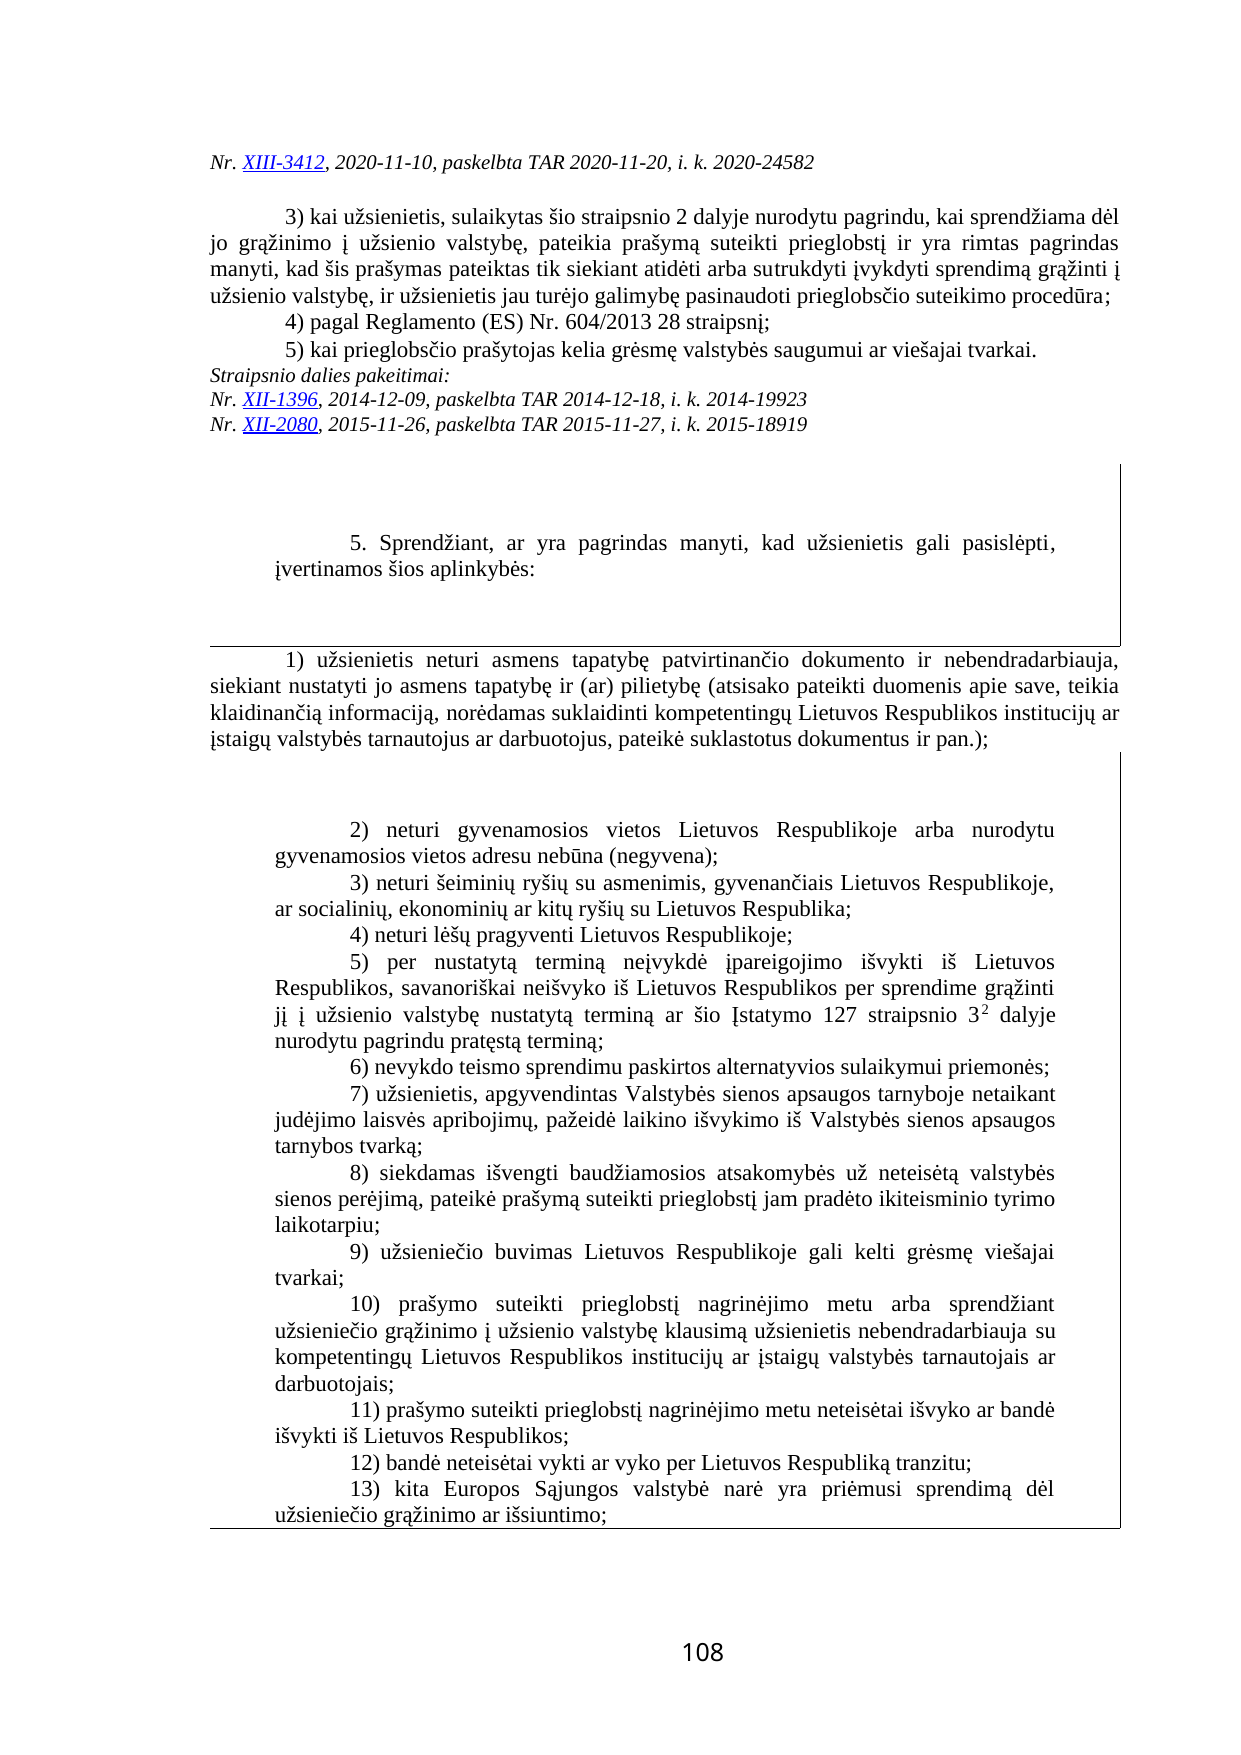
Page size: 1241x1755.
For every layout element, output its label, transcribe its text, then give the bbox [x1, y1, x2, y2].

text 1) užsienietis neturi asmens tapatybę patvirtinančio dokumento ir nebendradarbiauja, siekiant nustatyti jo asmens tapatybę ir (ar) pilietybę (atsisako pateikti duomenis apie save, teikia klaidinančią informaciją, norėdamas suklaidinti kompetentingų Lietuvos Respublikos institucijų ar įstaigų valstybės tarnautojus ar darbuotojus, pateikė suklastotus dokumentus ir pan.); [210, 646, 1120, 752]
text 8) siekdamas išvengti baudžiamosios atsakomybės už neteisėtą valstybės sienos perėjimą, pateikė prašymą suteikti prieglobstį jam pradėto ikiteisminio tyrimo laikotarpiu; [210, 1159, 1120, 1238]
text 5) kai prieglobsčio prašytojas kelia grėsmę valstybės saugumui ar viešajai tvarkai. [210, 334, 1120, 363]
text 3) neturi šeiminių ryšių su asmenimis, gyvenančiais Lietuvos Respublikoje, ar socialinių, ekonominių ar kitų ryšių su Lietuvos Respublika; [210, 869, 1120, 922]
text 5) per nustatytą terminą neįvykdė įpareigojimo išvykti iš Lietuvos Respublikos, savanoriškai neišvyko iš Lietuvos Respublikos per sprendime grąžinti jį į užsienio valstybę nustatytą terminą ar šio Įstatymo 127 straipsnio 32 dalyje nurodytu pagrindu pratęstą terminą; [210, 948, 1120, 1053]
text 11) prašymo suteikti prieglobstį nagrinėjimo metu neteisėtai išvyko ar bandė išvykti iš Lietuvos Respublikos; [210, 1396, 1120, 1449]
text 2) neturi gyvenamosios vietos Lietuvos Respublikoje arba nurodytu gyvenamosios vietos adresu nebūna (negyvena); [210, 752, 1120, 869]
text 12) bandė neteisėtai vykti ar vyko per Lietuvos Respubliką tranzitu; [210, 1449, 1120, 1475]
text Nr. XIII-3412, 2020-11-10, paskelbta TAR 2020-11-20, i. k. 2020-24582 [210, 150, 1120, 174]
text Nr. XII-2080, 2015-11-26, paskelbta TAR 2015-11-27, i. k. 2015-18919 [210, 411, 1120, 436]
text 4) pagal Reglamento (ES) Nr. 604/2013 28 straipsnį; [210, 308, 1120, 334]
text Nr. XII-1396, 2014-12-09, paskelbta TAR 2014-12-18, i. k. 2014-19923 [210, 387, 1120, 411]
text 5. Sprendžiant, ar yra pagrindas manyti, kad užsienietis gali pasislėpti, įvertinamos šios aplinkybės: [210, 464, 1120, 646]
text 6) nevykdo teismo sprendimu paskirtos alternatyvios sulaikymui priemonės; [210, 1053, 1120, 1080]
text 13) kita Europos Sąjungos valstybė narė yra priėmusi sprendimą dėl užsieniečio grąžinimo ar išsiuntimo; [210, 1475, 1120, 1528]
text 10) prašymo suteikti prieglobstį nagrinėjimo metu arba sprendžiant užsieniečio grąžinimo į užsienio valstybę klausimą užsienietis nebendradarbiauja su kompetentingų Lietuvos Respublikos institucijų ar įstaigų valstybės tarnautojais ar darbuotojais; [210, 1291, 1120, 1396]
text Straipsnio dalies pakeitimai: [210, 363, 1120, 387]
text 4) neturi lėšų pragyventi Lietuvos Respublikoje; [210, 922, 1120, 948]
text 3) kai užsienietis, sulaikytas šio straipsnio 2 dalyje nurodytu pagrindu, kai sprendžiama dėl jo grąžinimo į užsienio valstybę, pateikia prašymą suteikti prieglobstį ir yra rimtas pagrindas manyti, kad šis prašymas pateiktas tik siekiant atidėti arba sutrukdyti įvykdyti sprendimą grąžinti į užsienio valstybę, ir užsienietis jau turėjo galimybę pasinaudoti prieglobsčio suteikimo procedūra; [210, 203, 1120, 308]
text 7) užsienietis, apgyvendintas Valstybės sienos apsaugos tarnyboje netaikant judėjimo laisvės apribojimų, pažeidė laikino išvykimo iš Valstybės sienos apsaugos tarnybos tvarką; [210, 1080, 1120, 1159]
text 9) užsieniečio buvimas Lietuvos Respublikoje gali kelti grėsmę viešajai tvarkai; [210, 1238, 1120, 1291]
